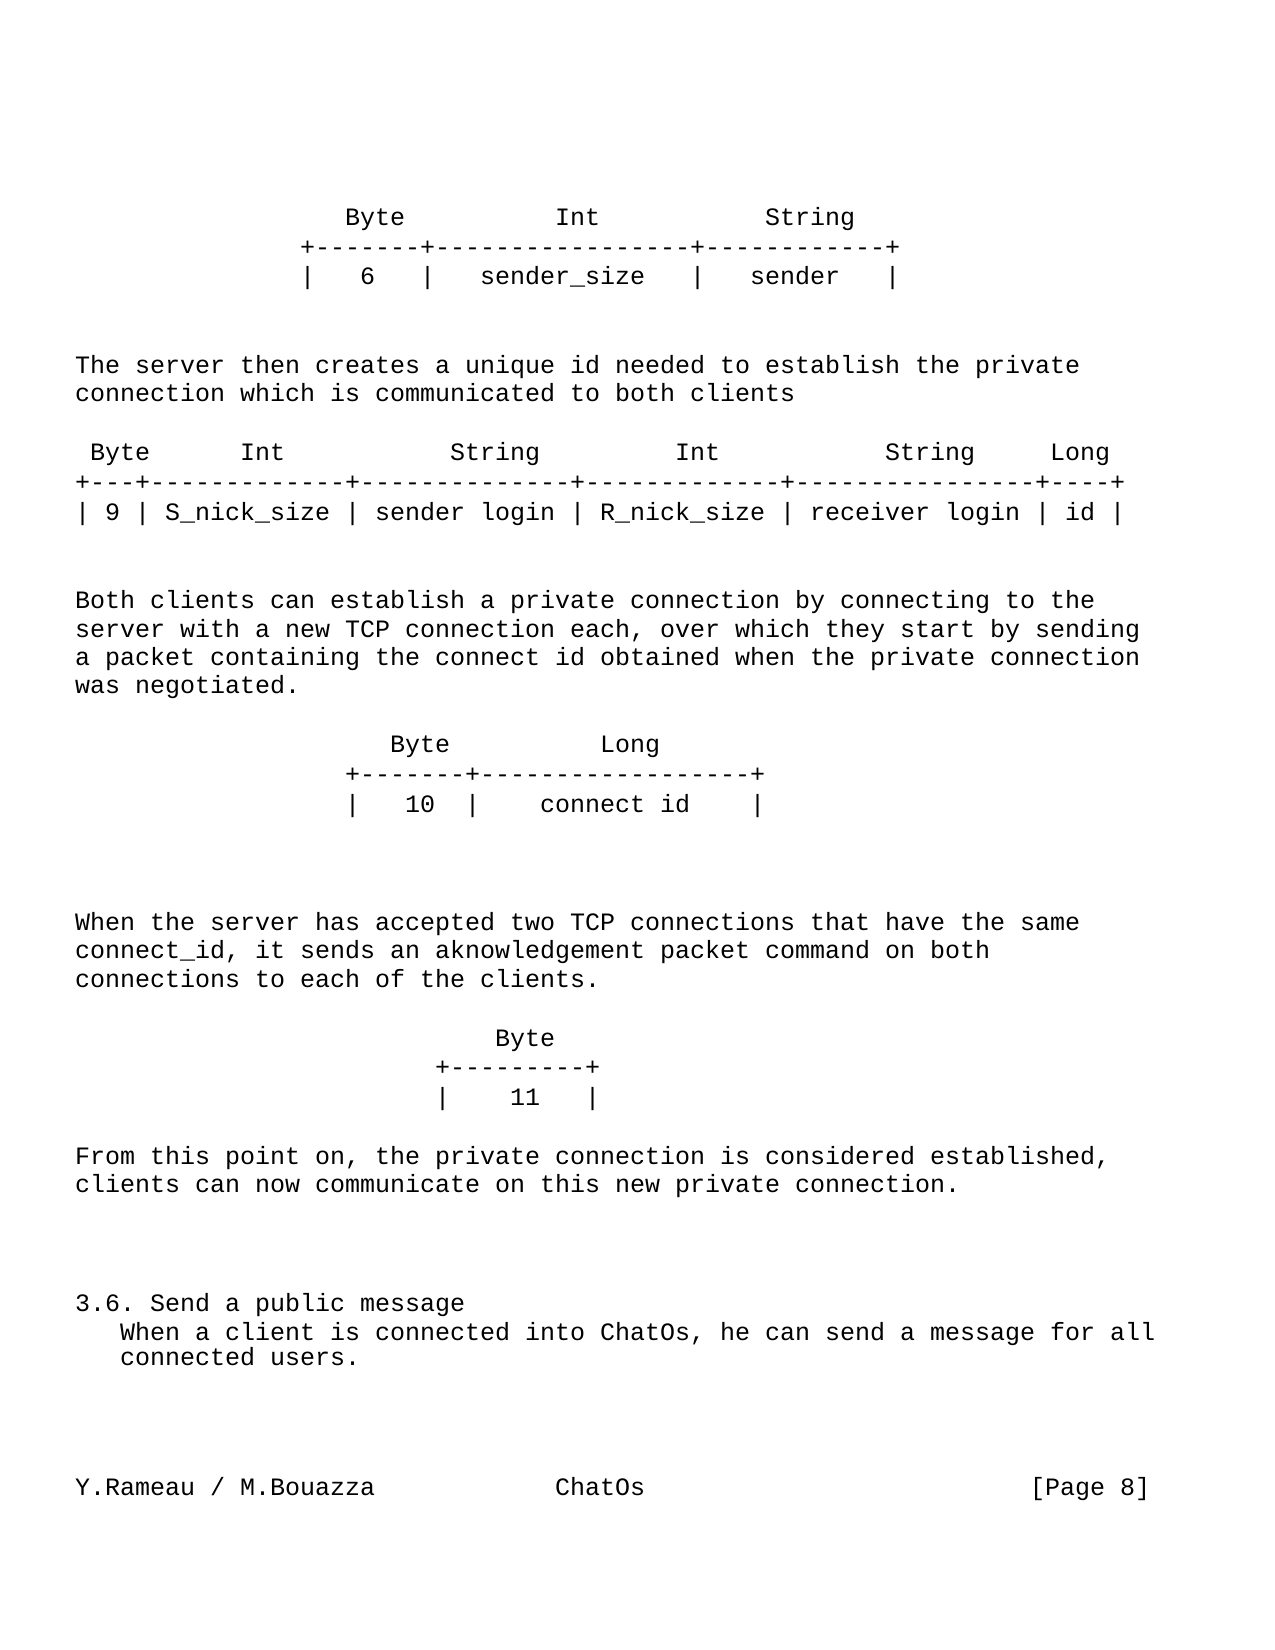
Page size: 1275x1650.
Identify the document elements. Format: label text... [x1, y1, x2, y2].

text +-------+------------------+ [120, 762, 1155, 790]
text Byte Int String Int String Long [75, 440, 1155, 468]
subtitle Send a public message [75, 1290, 1155, 1319]
text | 9 | S_nick_size | sender login | R_nick_size | receiver login | id | [75, 499, 1155, 527]
text | 6 | sender_size | sender | [75, 264, 1155, 292]
text +---+-------------+--------------+-------------+----------------+----+ [75, 469, 1155, 498]
text +---------+ [120, 1055, 1155, 1083]
text When the server has accepted two TCP connections that have the same connect_id, it sends an aknowledgement packet command on both connections to each of the clients. [75, 909, 1155, 994]
text +-------+-----------------+------------+ [120, 234, 1155, 262]
text The server then creates a unique id needed to establish the private connection which is communicated to both clients [75, 352, 1155, 409]
text Both clients can establish a private connection by connecting to the server with a new TCP connection each, over which they start by sending a packet containing the connect id obtained when the private connection was negotiated. [75, 588, 1155, 701]
text Byte Long [75, 732, 1155, 760]
text From this point on, the private connection is considered established, clients can now communicate on this new private connection. [75, 1144, 1155, 1200]
text When a client is connected into ChatOs, he can send a message for all connected users. [120, 1320, 1155, 1370]
text | 11 | [75, 1084, 1155, 1113]
text Byte [75, 1025, 1155, 1054]
text | 10 | connect id | [75, 791, 1155, 819]
text Byte Int String [75, 204, 1155, 233]
